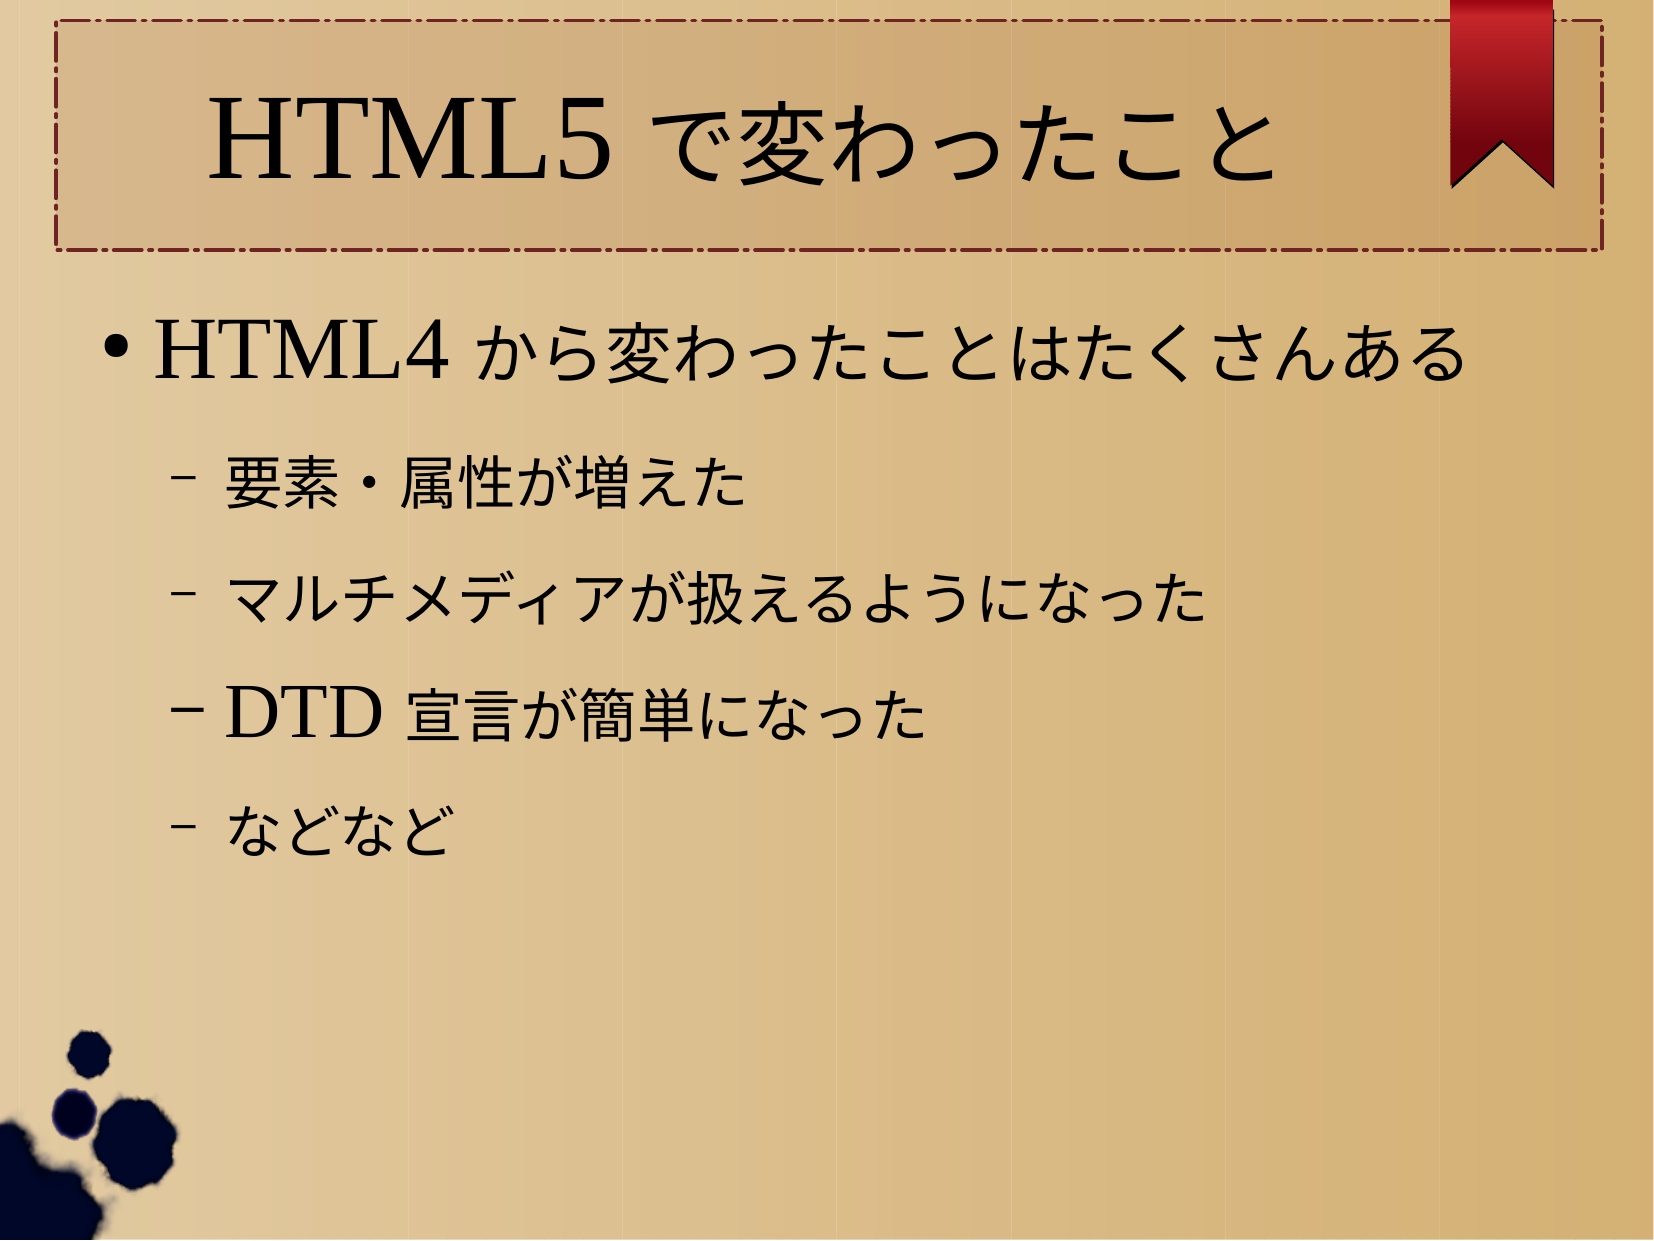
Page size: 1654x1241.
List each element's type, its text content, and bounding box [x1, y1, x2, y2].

list HTML4 から変わったことはたくさんある 要素・属性が増えた マルチメディアが扱えるようになった DTD 宣言が簡単になった などなど [82, 299, 1571, 1019]
title HTML5 で変わったこと [82, 47, 1412, 229]
